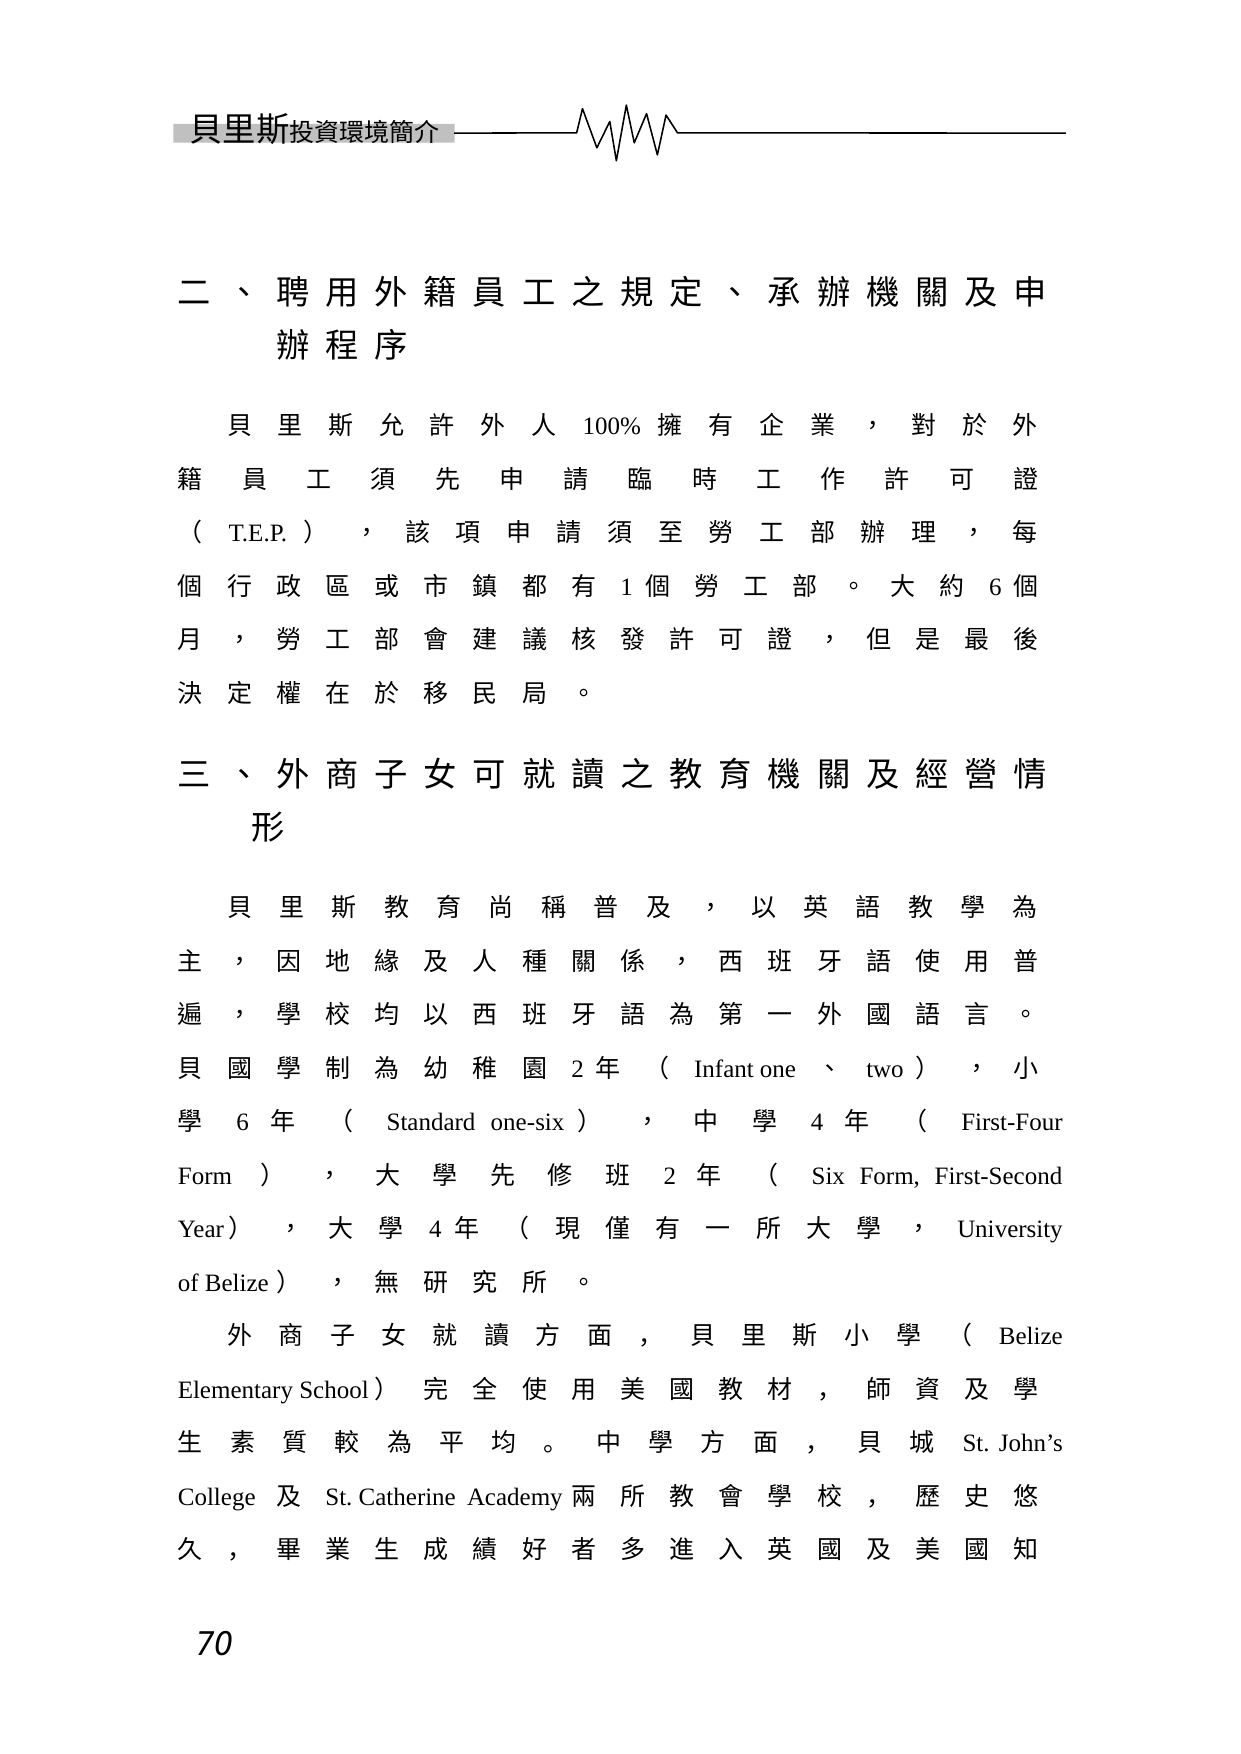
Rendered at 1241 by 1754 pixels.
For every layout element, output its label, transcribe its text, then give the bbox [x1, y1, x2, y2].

text 外商子女就讀方面，貝里斯小學（Belize Elementary School）完全使用美國教材，師資及學生素質較為平均。中學方面，貝城St. John’s College及St. Catherine Academy兩所教會學校，歷史悠久，畢業生成績好者多進入英國及美國知 [178, 1307, 1063, 1575]
text 貝里斯教育尚稱普及，以英語教學為主，因地緣及人種關係，西班牙語使用普遍，學校均以西班牙語為第一外國語言。貝國學制為幼稚園2年（Infant one、two），小學6年（Standard one-six），中學4年（First-Four Form），大學先修班2年（Six Form, First-Second Year），大學4年（現僅有一所大學，University of Belize），無研究所。 [178, 879, 1063, 1307]
text 貝里斯允許外人100%擁有企業，對於外籍員工須先申請臨時工作許可證（T.E.P.），該項申請須至勞工部辦理，每個行政區或市鎮都有1個勞工部。大約6個月，勞工部會建議核發許可證，但是最後決定權在於移民局。 [178, 397, 1063, 718]
text 二、聘用外籍員工之規定、承辦機關及申辦程序 [178, 263, 1063, 370]
text 三、外商子女可就讀之教育機關及經營情形 [178, 745, 1063, 852]
